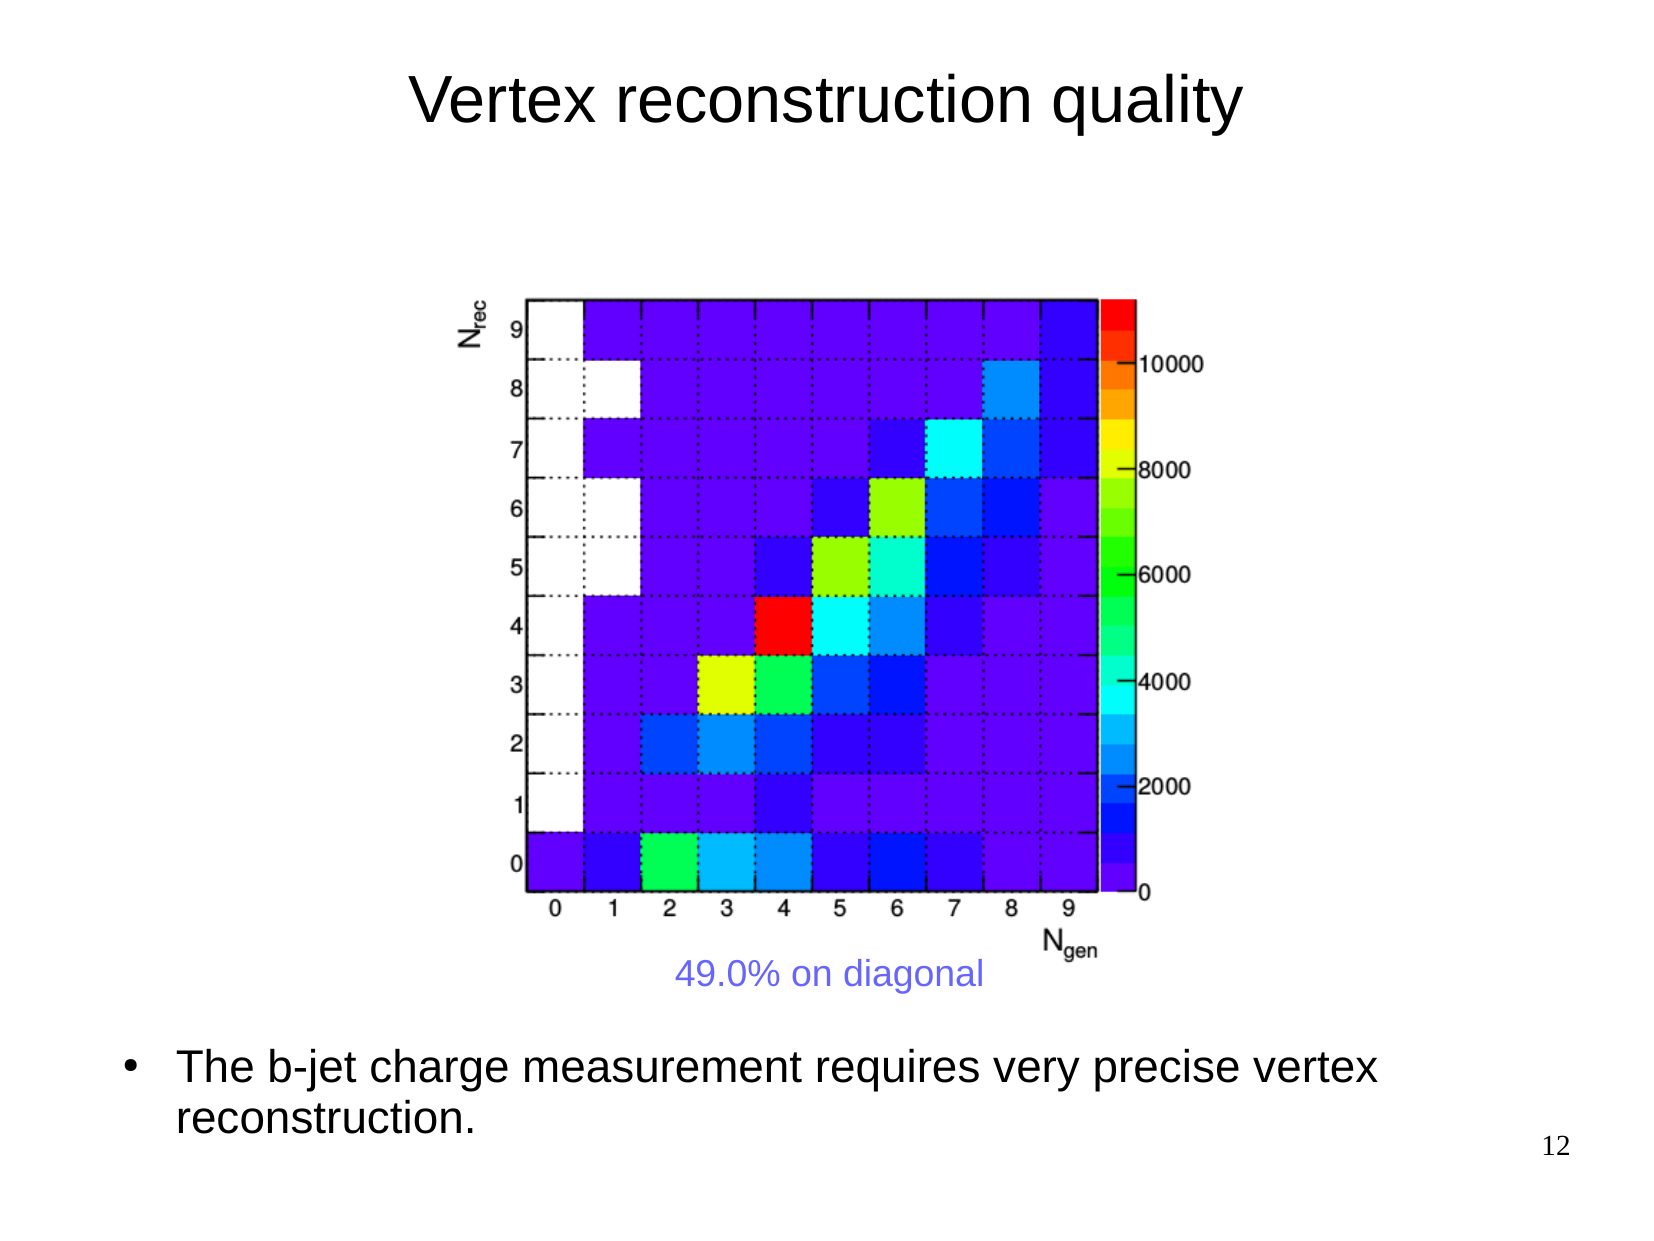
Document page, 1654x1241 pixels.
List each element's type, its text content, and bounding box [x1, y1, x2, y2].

list The b-jet charge measurement requires very precise vertex reconstruction. [105, 1040, 1531, 1206]
title Vertex reconstruction quality [82, 49, 1571, 151]
picture [435, 240, 1246, 965]
text_box 49.0% on diagonal [660, 945, 1019, 1002]
